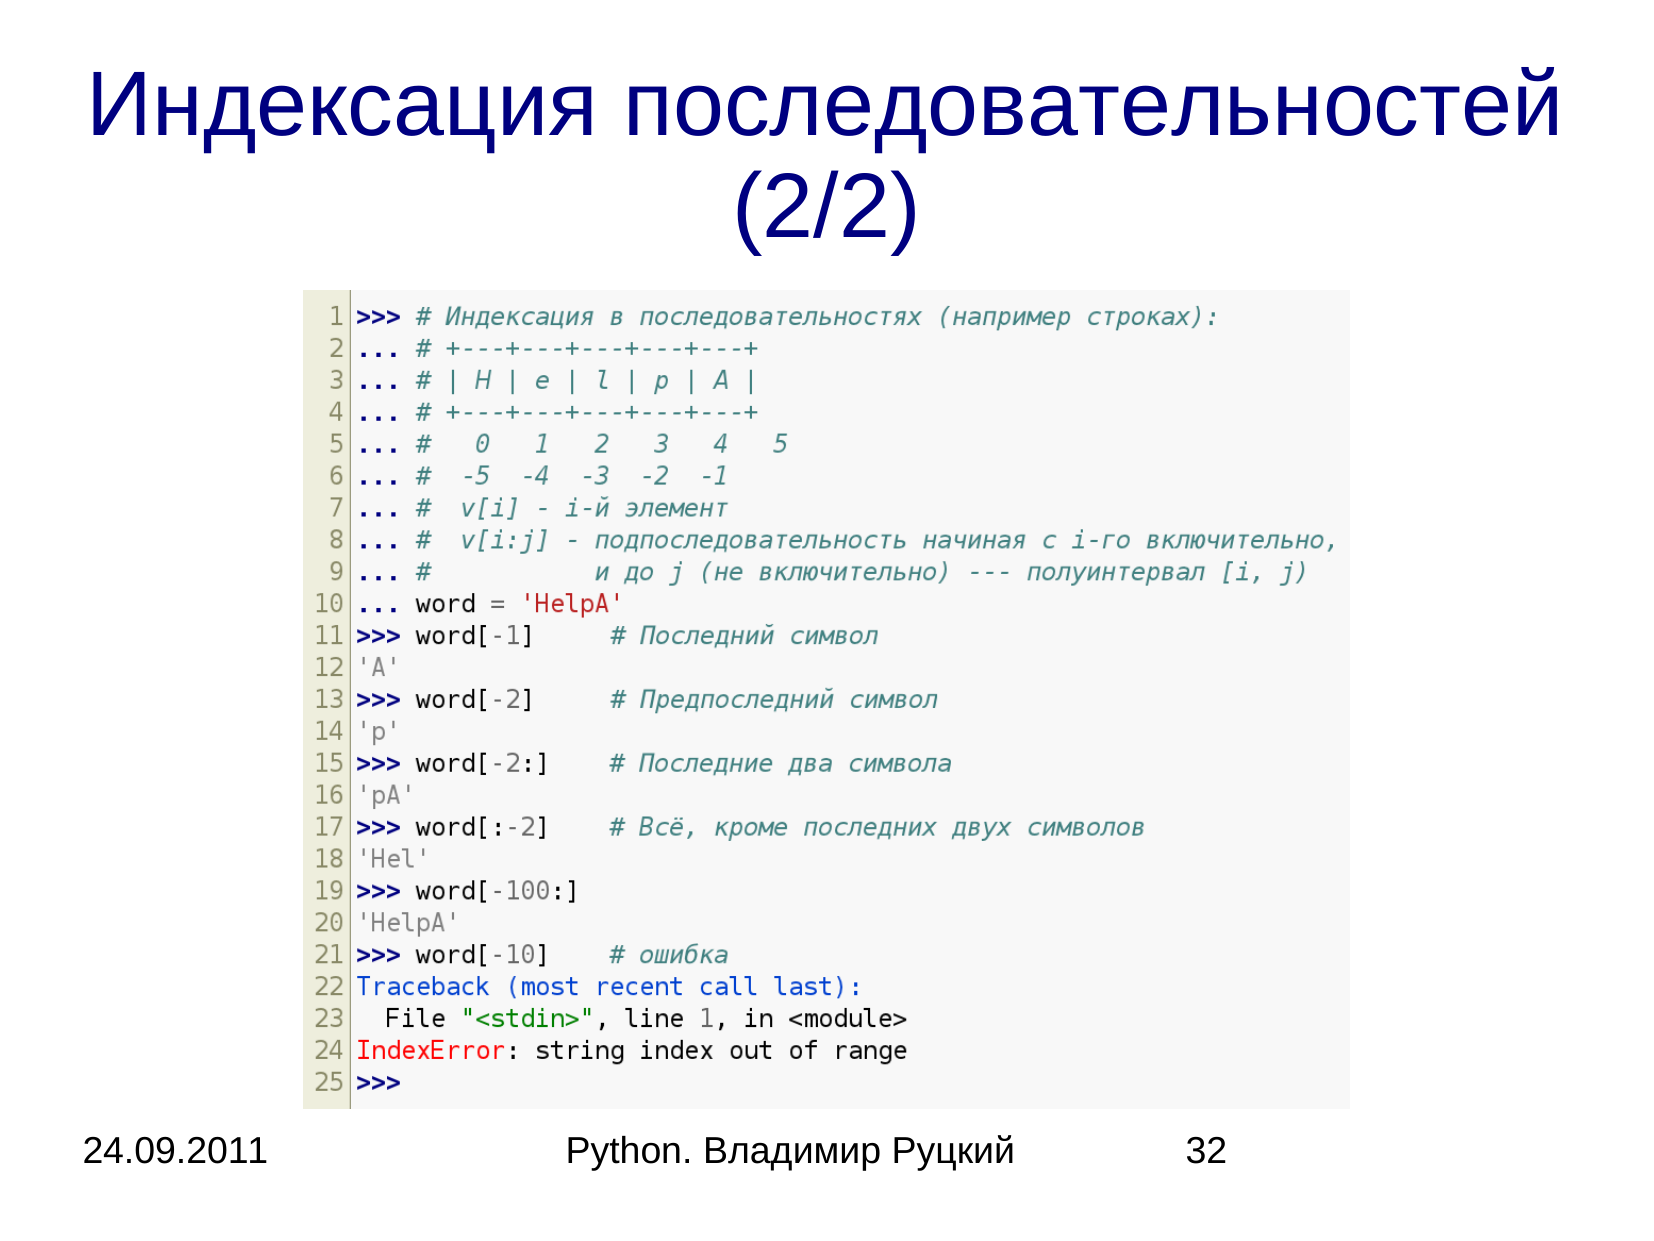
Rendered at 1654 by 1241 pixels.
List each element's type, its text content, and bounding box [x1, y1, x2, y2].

title Индексация последовательностей (2/2) [82, 47, 1571, 259]
picture [303, 290, 1350, 1109]
